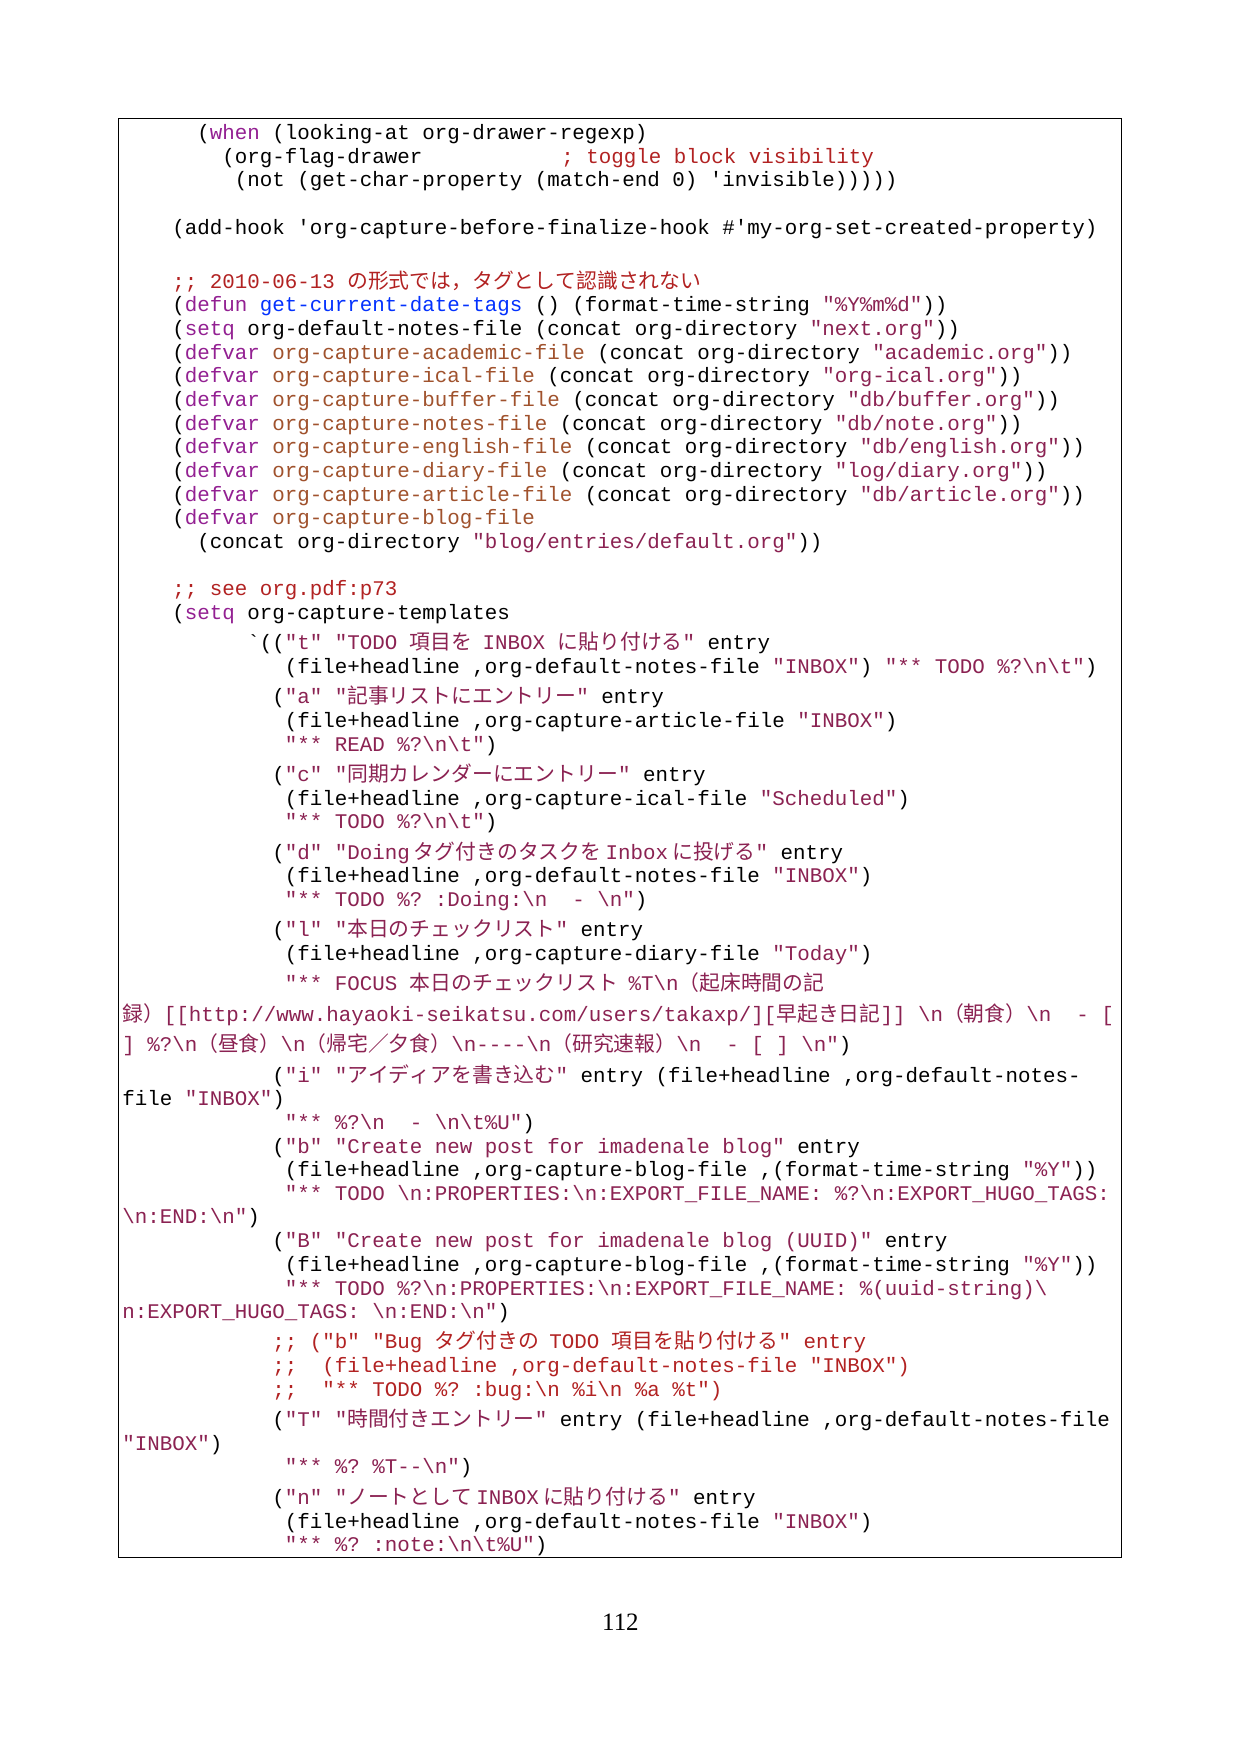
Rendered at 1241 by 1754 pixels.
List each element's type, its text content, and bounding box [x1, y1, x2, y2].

text ;; "** TODO %? :bug:\n %i\n %a %t") [119, 1375, 1121, 1398]
text (defvar org-capture-article-file (concat org-directory "db/article.org")) [119, 479, 1121, 503]
text (file+headline ,org-capture-diary-file "Today") [119, 939, 1121, 963]
text ;; (file+headline ,org-default-notes-file "INBOX") [119, 1351, 1121, 1375]
text "** TODO %?\n\t") [119, 807, 1121, 831]
text ("d" "Doingタグ付きのタスクをInboxに投げる" entry [119, 831, 1121, 861]
text (file+headline ,org-default-notes-file "INBOX") [119, 861, 1121, 885]
text ("a" "記事リストにエントリー" entry [119, 676, 1121, 706]
text "** %? :note:\n\t%U") [119, 1530, 1121, 1557]
text "** READ %?\n\t") [119, 729, 1121, 753]
text "** TODO \n:PROPERTIES:\n:EXPORT_FILE_NAME: %?\n:EXPORT_HUGO_TAGS: \n:END:\n") [119, 1179, 1121, 1226]
text (file+headline ,org-capture-blog-file ,(format-time-string "%Y")) [119, 1250, 1121, 1273]
text ("i" "アイディアを書き込む" entry (file+headline ,org-default-notes-file "INBOX") [119, 1054, 1121, 1108]
text (concat org-directory "blog/entries/default.org")) [119, 527, 1121, 551]
text (org-flag-drawer ; toggle block visibility [119, 142, 1121, 165]
text `(("t" "TODO 項目を INBOX に貼り付ける" entry [119, 621, 1121, 652]
text (defvar org-capture-notes-file (concat org-directory "db/note.org")) [119, 409, 1121, 432]
text (defvar org-capture-academic-file (concat org-directory "academic.org")) [119, 338, 1121, 361]
text "** %? %T--\n") [119, 1453, 1121, 1476]
text "** TODO %? :Doing:\n - \n") [119, 885, 1121, 909]
text "** %?\n - \n\t%U") [119, 1108, 1121, 1132]
text (file+headline ,org-default-notes-file "INBOX") "** TODO %?\n\t") [119, 652, 1121, 676]
text "** FOCUS 本日のチェックリスト %T\n（起床時間の記録）[[http://www.hayaoki-seikatsu.com/users/takaxp/][早起き日記]] \n（朝食）\n - [ ] %?\n（昼食）\n（帰宅／夕食）\n----\n（研究速報）\n - [ ] \n") [119, 963, 1121, 1054]
text ;; see org.pdf:p73 [119, 574, 1121, 598]
text (defvar org-capture-ical-file (concat org-directory "org-ical.org")) [119, 361, 1121, 385]
text ("l" "本日のチェックリスト" entry [119, 909, 1121, 939]
text (defvar org-capture-blog-file [119, 503, 1121, 527]
text ("T" "時間付きエントリー" entry (file+headline ,org-default-notes-file "INBOX") [119, 1398, 1121, 1453]
text (defvar org-capture-buffer-file (concat org-directory "db/buffer.org")) [119, 385, 1121, 409]
text ("B" "Create new post for imadenale blog (UUID)" entry [119, 1226, 1121, 1250]
text (file+headline ,org-capture-ical-file "Scheduled") [119, 784, 1121, 807]
text (file+headline ,org-capture-article-file "INBOX") [119, 706, 1121, 729]
text ("n" "ノートとしてINBOXに貼り付ける" entry [119, 1476, 1121, 1507]
text ("c" "同期カレンダーにエントリー" entry [119, 753, 1121, 784]
text (setq org-default-notes-file (concat org-directory "next.org")) [119, 314, 1121, 338]
text (defun get-current-date-tags () (format-time-string "%Y%m%d")) [119, 290, 1121, 314]
text (setq org-capture-templates [119, 598, 1121, 621]
text (defvar org-capture-english-file (concat org-directory "db/english.org")) [119, 432, 1121, 456]
text "** TODO %?\n:PROPERTIES:\n:EXPORT_FILE_NAME: %(uuid-string)\n:EXPORT_HUGO_TAGS: \n:END:\n") [119, 1273, 1121, 1321]
text (add-hook 'org-capture-before-finalize-hook #'my-org-set-created-property) [119, 213, 1121, 236]
text (defvar org-capture-diary-file (concat org-directory "log/diary.org")) [119, 456, 1121, 479]
text (file+headline ,org-capture-blog-file ,(format-time-string "%Y")) [119, 1155, 1121, 1179]
text (when (looking-at org-drawer-regexp) [119, 119, 1121, 142]
text (file+headline ,org-default-notes-file "INBOX") [119, 1507, 1121, 1530]
text ;; 2010-06-13 の形式では，タグとして認識されない [119, 260, 1121, 290]
text ;; ("b" "Bug タグ付きの TODO 項目を貼り付ける" entry [119, 1321, 1121, 1351]
text (not (get-char-property (match-end 0) 'invisible))))) [119, 165, 1121, 189]
text ("b" "Create new post for imadenale blog" entry [119, 1132, 1121, 1155]
